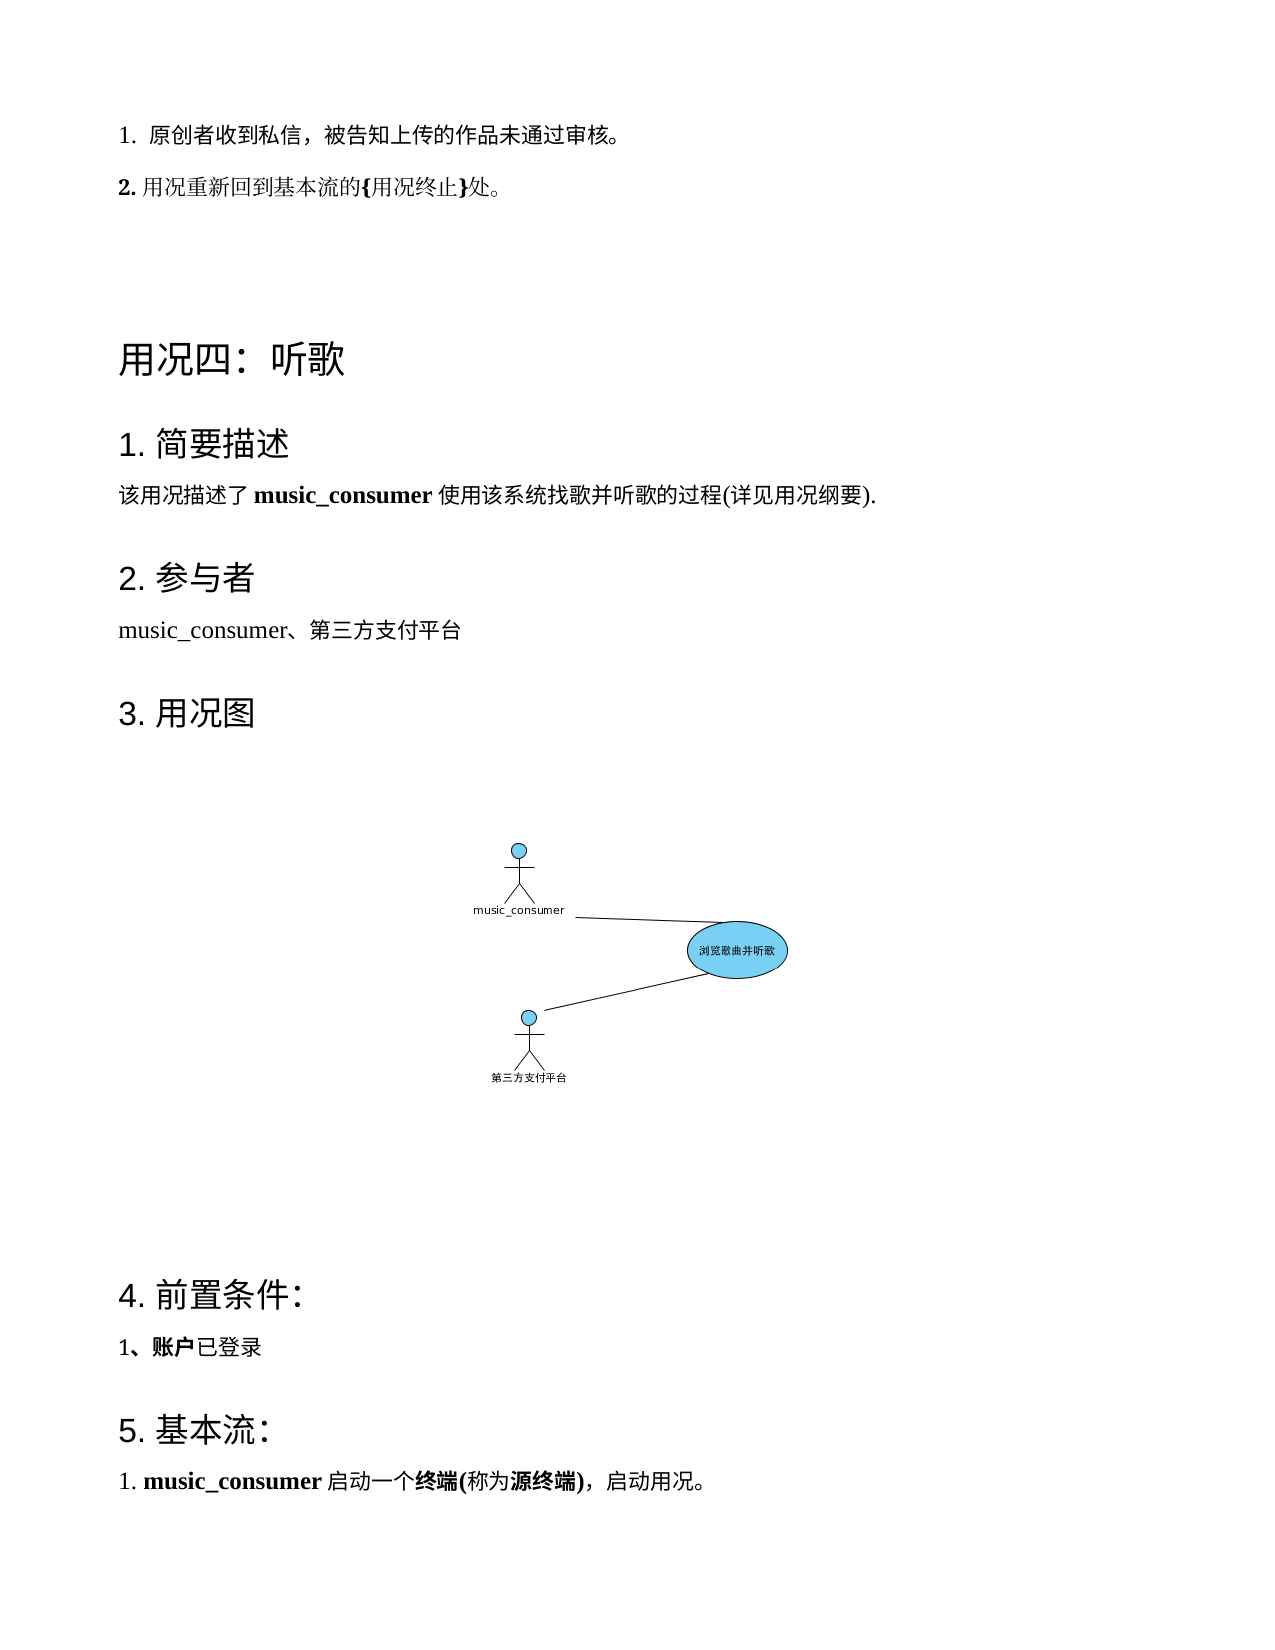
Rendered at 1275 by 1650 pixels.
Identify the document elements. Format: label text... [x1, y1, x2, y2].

subtitle 3. 用况图 [118, 686, 1157, 735]
subtitle 2. 参与者 [118, 552, 1157, 600]
text music_consumer、第三方支付平台 [118, 613, 1157, 644]
text 2. 用况重新回到基本流的{用况终止}处。 [118, 171, 1157, 202]
text 1、账户已登录 [118, 1329, 1157, 1361]
subtitle 4. 前置条件： [118, 1268, 1157, 1317]
picture [453, 836, 822, 1101]
text 1. music_consumer启动一个终端(称为源终端)，启动用况。 [118, 1464, 1157, 1496]
text 该用况描述了music_consumer使用该系统找歌并听歌的过程(详见用况纲要). [118, 478, 1157, 510]
subtitle 1. 简要描述 [118, 417, 1157, 466]
text 1. 原创者收到私信，被告知上传的作品未通过审核。 [118, 118, 1157, 150]
subtitle 用况四：听歌 [118, 329, 1157, 384]
subtitle 5. 基本流： [118, 1403, 1157, 1452]
